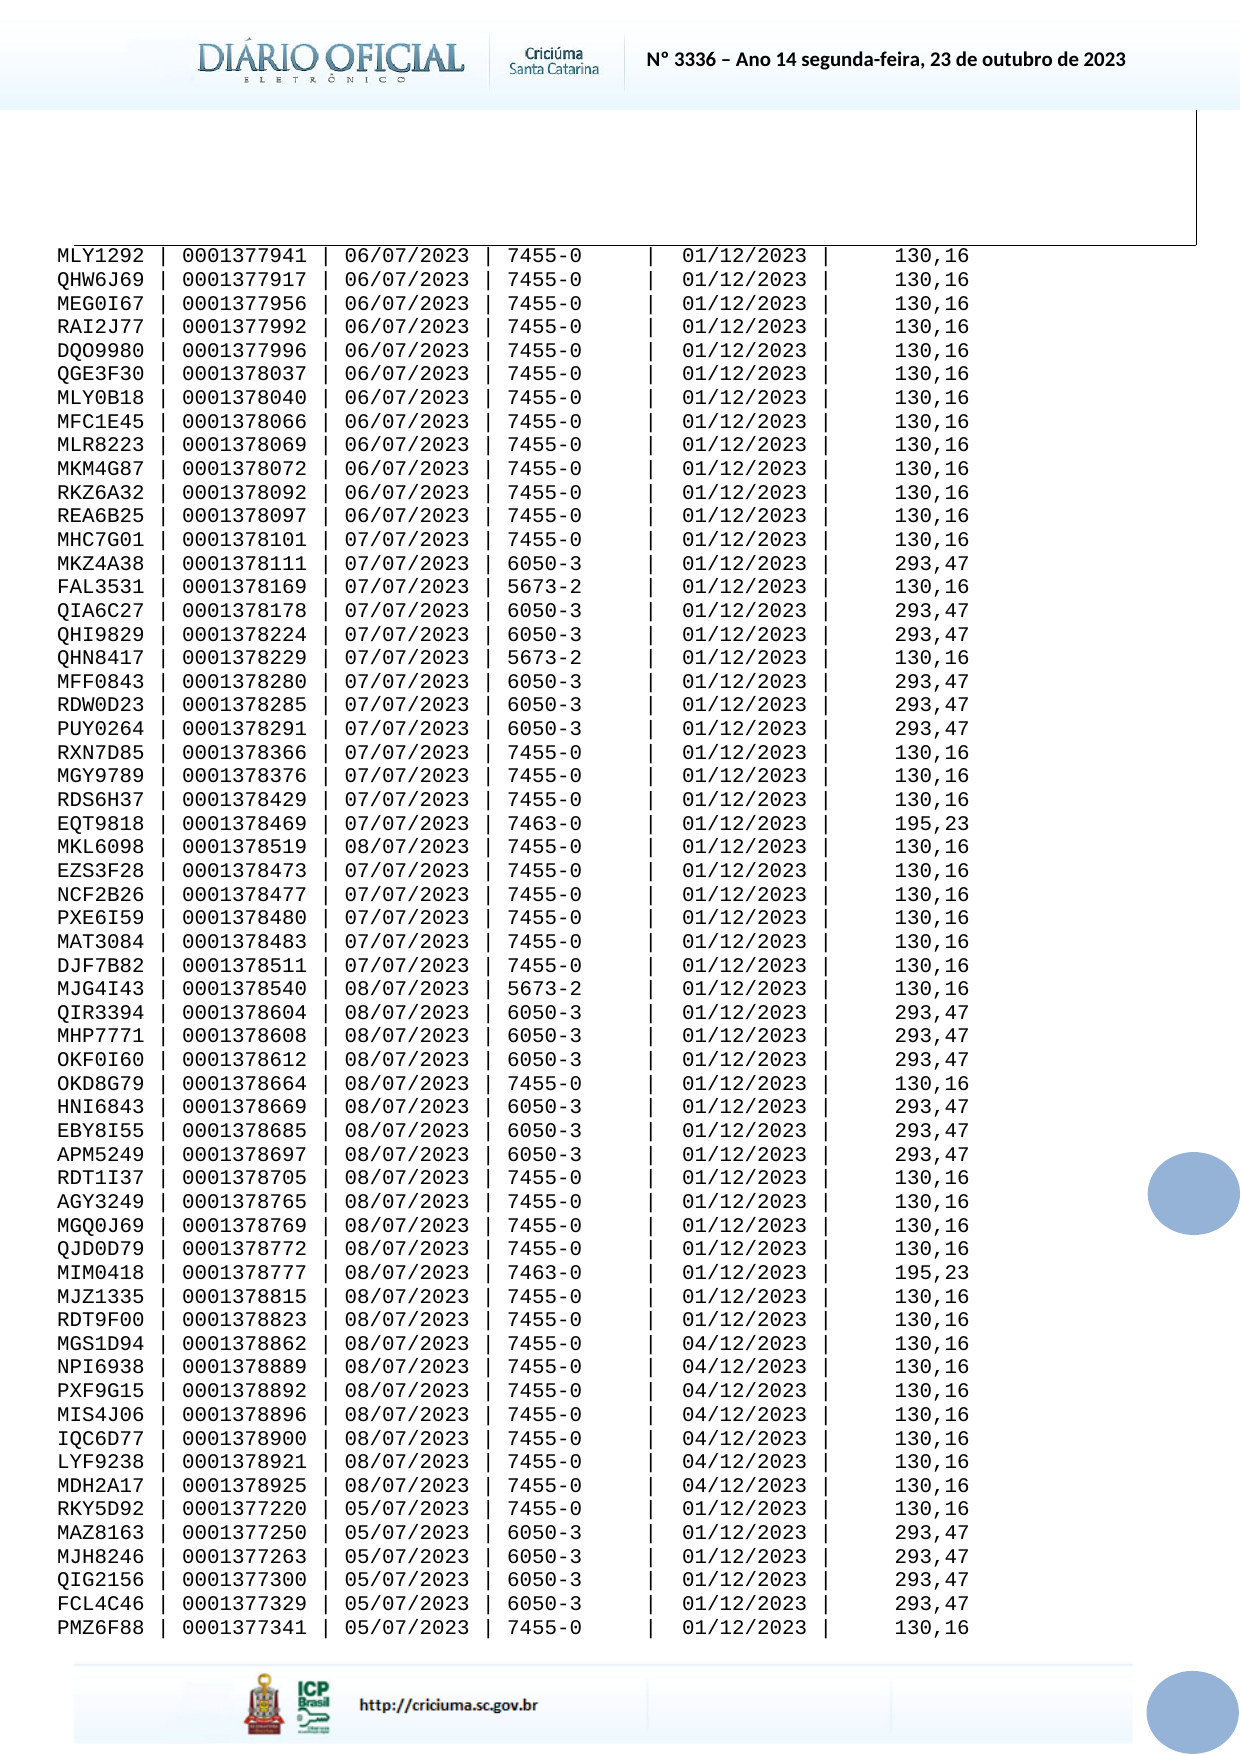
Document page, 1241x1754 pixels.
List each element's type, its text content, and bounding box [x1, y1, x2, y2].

text MGY9789 | 0001378376 | 07/07/2023 | 7455-0 | 01/12/2023 | 130,16 [44, 765, 1196, 789]
text MIM0418 | 0001378777 | 08/07/2023 | 7463-0 | 01/12/2023 | 195,23 [44, 1262, 1196, 1286]
text IQC6D77 | 0001378900 | 08/07/2023 | 7455-0 | 04/12/2023 | 130,16 [44, 1427, 1196, 1451]
text REA6B25 | 0001378097 | 06/07/2023 | 7455-0 | 01/12/2023 | 130,16 [44, 505, 1196, 529]
text EQT9818 | 0001378469 | 07/07/2023 | 7463-0 | 01/12/2023 | 195,23 [44, 813, 1196, 836]
text AGY3249 | 0001378765 | 08/07/2023 | 7455-0 | 01/12/2023 | 130,16 [44, 1191, 1153, 1215]
text MKL6098 | 0001378519 | 08/07/2023 | 7455-0 | 01/12/2023 | 130,16 [44, 836, 1196, 860]
text RDT1I37 | 0001378705 | 08/07/2023 | 7455-0 | 01/12/2023 | 130,16 [44, 1167, 1157, 1191]
text QHW6J69 | 0001377917 | 06/07/2023 | 7455-0 | 01/12/2023 | 130,16 [44, 269, 1196, 292]
text MHP7771 | 0001378608 | 08/07/2023 | 6050-3 | 01/12/2023 | 293,47 [44, 1026, 1196, 1049]
text QIA6C27 | 0001378178 | 07/07/2023 | 6050-3 | 01/12/2023 | 293,47 [44, 600, 1196, 623]
text RDS6H37 | 0001378429 | 07/07/2023 | 7455-0 | 01/12/2023 | 130,16 [44, 789, 1196, 813]
text FCL4C46 | 0001377329 | 05/07/2023 | 6050-3 | 01/12/2023 | 293,47 [44, 1593, 1196, 1617]
text QJD0D79 | 0001378772 | 08/07/2023 | 7455-0 | 01/12/2023 | 130,16 [44, 1238, 1196, 1262]
text PXE6I59 | 0001378480 | 07/07/2023 | 7455-0 | 01/12/2023 | 130,16 [44, 907, 1196, 931]
text QHI9829 | 0001378224 | 07/07/2023 | 6050-3 | 01/12/2023 | 293,47 [44, 623, 1196, 647]
text NPI6938 | 0001378889 | 08/07/2023 | 7455-0 | 04/12/2023 | 130,16 [44, 1357, 1196, 1380]
text RKZ6A32 | 0001378092 | 06/07/2023 | 7455-0 | 01/12/2023 | 130,16 [44, 482, 1196, 505]
text MLY1292 | 0001377941 | 06/07/2023 | 7455-0 | 01/12/2023 | 130,16 [44, 245, 1196, 269]
text RKY5D92 | 0001377220 | 05/07/2023 | 7455-0 | 01/12/2023 | 130,16 [44, 1498, 1196, 1522]
text MLY0B18 | 0001378040 | 06/07/2023 | 7455-0 | 01/12/2023 | 130,16 [44, 387, 1196, 411]
text MKM4G87 | 0001378072 | 06/07/2023 | 7455-0 | 01/12/2023 | 130,16 [44, 458, 1196, 482]
text EZS3F28 | 0001378473 | 07/07/2023 | 7455-0 | 01/12/2023 | 130,16 [44, 860, 1196, 884]
text QHN8417 | 0001378229 | 07/07/2023 | 5673-2 | 01/12/2023 | 130,16 [44, 647, 1196, 671]
text APM5249 | 0001378697 | 08/07/2023 | 6050-3 | 01/12/2023 | 293,47 [44, 1144, 1196, 1167]
text EBY8I55 | 0001378685 | 08/07/2023 | 6050-3 | 01/12/2023 | 293,47 [44, 1120, 1196, 1144]
text OKD8G79 | 0001378664 | 08/07/2023 | 7455-0 | 01/12/2023 | 130,16 [44, 1073, 1196, 1096]
text QIG2156 | 0001377300 | 05/07/2023 | 6050-3 | 01/12/2023 | 293,47 [44, 1569, 1196, 1593]
text QGE3F30 | 0001378037 | 06/07/2023 | 7455-0 | 01/12/2023 | 130,16 [44, 363, 1196, 387]
text MIS4J06 | 0001378896 | 08/07/2023 | 7455-0 | 04/12/2023 | 130,16 [44, 1404, 1196, 1427]
text MFF0843 | 0001378280 | 07/07/2023 | 6050-3 | 01/12/2023 | 293,47 [44, 671, 1196, 694]
text MGQ0J69 | 0001378769 | 08/07/2023 | 7455-0 | 01/12/2023 | 130,16 [44, 1215, 1196, 1238]
text DJF7B82 | 0001378511 | 07/07/2023 | 7455-0 | 01/12/2023 | 130,16 [44, 954, 1196, 978]
text PUY0264 | 0001378291 | 07/07/2023 | 6050-3 | 01/12/2023 | 293,47 [44, 718, 1196, 742]
text DQO9980 | 0001377996 | 06/07/2023 | 7455-0 | 01/12/2023 | 130,16 [44, 340, 1196, 363]
text RAI2J77 | 0001377992 | 06/07/2023 | 7455-0 | 01/12/2023 | 130,16 [44, 316, 1196, 340]
text PMZ6F88 | 0001377341 | 05/07/2023 | 7455-0 | 01/12/2023 | 130,16 [44, 1617, 1196, 1640]
text MAT3084 | 0001378483 | 07/07/2023 | 7455-0 | 01/12/2023 | 130,16 [44, 931, 1196, 954]
text HNI6843 | 0001378669 | 08/07/2023 | 6050-3 | 01/12/2023 | 293,47 [44, 1096, 1196, 1120]
text MJZ1335 | 0001378815 | 08/07/2023 | 7455-0 | 01/12/2023 | 130,16 [44, 1286, 1196, 1309]
text QIR3394 | 0001378604 | 08/07/2023 | 6050-3 | 01/12/2023 | 293,47 [44, 1002, 1196, 1026]
text OKF0I60 | 0001378612 | 08/07/2023 | 6050-3 | 01/12/2023 | 293,47 [44, 1049, 1196, 1073]
text MFC1E45 | 0001378066 | 06/07/2023 | 7455-0 | 01/12/2023 | 130,16 [44, 411, 1196, 434]
text MJH8246 | 0001377263 | 05/07/2023 | 6050-3 | 01/12/2023 | 293,47 [44, 1546, 1196, 1569]
text MKZ4A38 | 0001378111 | 07/07/2023 | 6050-3 | 01/12/2023 | 293,47 [44, 553, 1196, 576]
text MDH2A17 | 0001378925 | 08/07/2023 | 7455-0 | 04/12/2023 | 130,16 [44, 1475, 1196, 1498]
text MEG0I67 | 0001377956 | 06/07/2023 | 7455-0 | 01/12/2023 | 130,16 [44, 292, 1196, 316]
text MAZ8163 | 0001377250 | 05/07/2023 | 6050-3 | 01/12/2023 | 293,47 [44, 1522, 1196, 1546]
text PXF9G15 | 0001378892 | 08/07/2023 | 7455-0 | 04/12/2023 | 130,16 [44, 1380, 1196, 1404]
text FAL3531 | 0001378169 | 07/07/2023 | 5673-2 | 01/12/2023 | 130,16 [44, 576, 1196, 600]
text RDW0D23 | 0001378285 | 07/07/2023 | 6050-3 | 01/12/2023 | 293,47 [44, 694, 1196, 718]
text MLR8223 | 0001378069 | 06/07/2023 | 7455-0 | 01/12/2023 | 130,16 [44, 434, 1196, 458]
text MHC7G01 | 0001378101 | 07/07/2023 | 7455-0 | 01/12/2023 | 130,16 [44, 529, 1196, 553]
text MJG4I43 | 0001378540 | 08/07/2023 | 5673-2 | 01/12/2023 | 130,16 [44, 978, 1196, 1002]
text RDT9F00 | 0001378823 | 08/07/2023 | 7455-0 | 01/12/2023 | 130,16 [44, 1309, 1196, 1333]
text RXN7D85 | 0001378366 | 07/07/2023 | 7455-0 | 01/12/2023 | 130,16 [44, 742, 1196, 765]
text LYF9238 | 0001378921 | 08/07/2023 | 7455-0 | 04/12/2023 | 130,16 [44, 1451, 1196, 1475]
text MGS1D94 | 0001378862 | 08/07/2023 | 7455-0 | 04/12/2023 | 130,16 [44, 1333, 1196, 1357]
text NCF2B26 | 0001378477 | 07/07/2023 | 7455-0 | 01/12/2023 | 130,16 [44, 884, 1196, 907]
